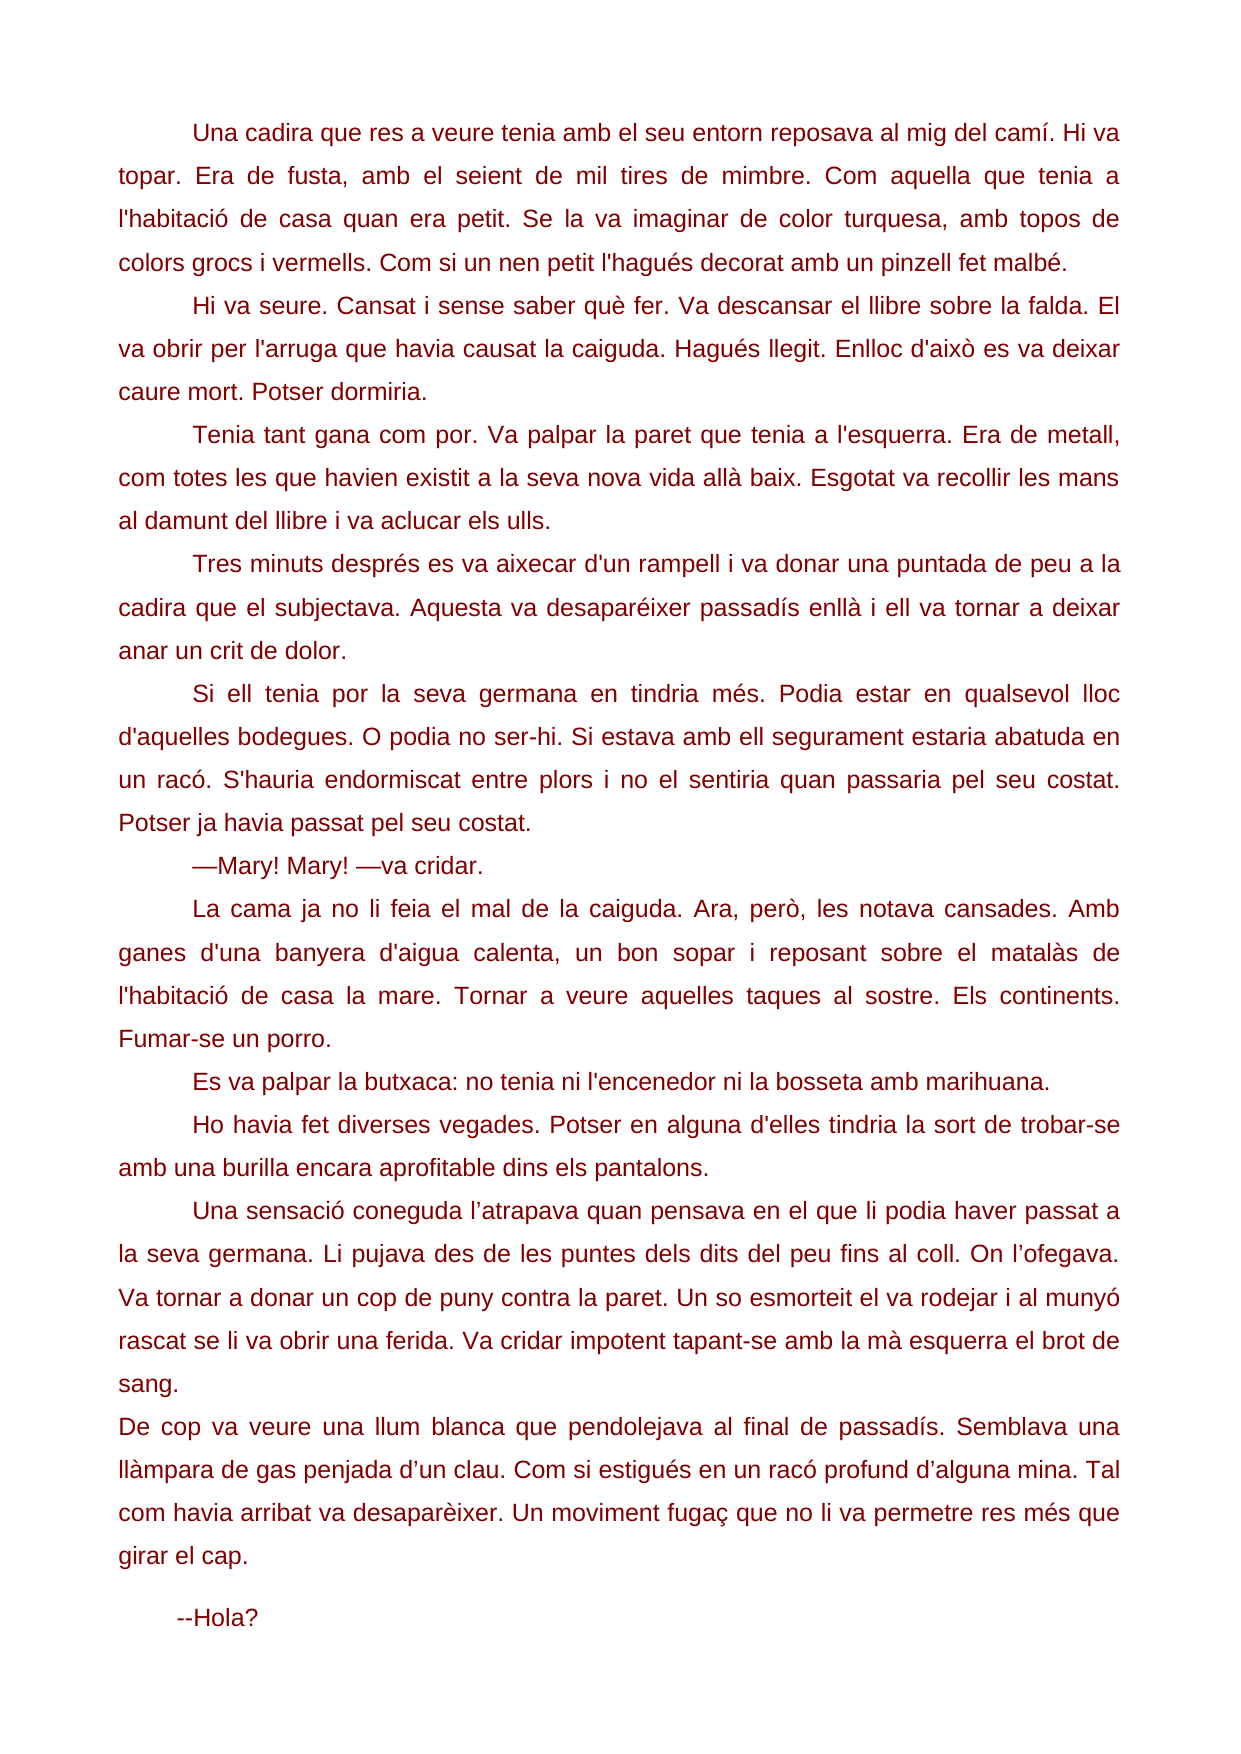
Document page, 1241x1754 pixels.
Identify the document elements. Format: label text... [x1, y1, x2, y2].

text De cop va veure una llum blanca que pendolejava al final de passadís. Semblava una llàmpara de gas penjada d’un clau. Com si estigués en un racó profund d’alguna mina. Tal com havia arribat va desaparèixer. Un moviment fugaç que no li va permetre res més que girar el cap. [118, 1412, 1122, 1570]
text Es va palpar la butxaca: no tenia ni l'encenedor ni la bosseta amb marihuana. [118, 1067, 1122, 1096]
text —Mary! Mary! —va cridar. [118, 851, 1122, 880]
text Una sensació coneguda l’atrapava quan pensava en el que li podia haver passat a la seva germana. Li pujava des de les puntes dels dits del peu fins al coll. On l’ofegava. Va tornar a donar un cop de puny contra la paret. Un so esmorteit el va rodejar i al munyó rascat se li va obrir una ferida. Va cridar impotent tapant-se amb la mà esquerra el brot de sang. [118, 1196, 1122, 1397]
text Tenia tant gana com por. Va palpar la paret que tenia a l'esquerra. Era de metall, com totes les que havien existit a la seva nova vida allà baix. Esgotat va recollir les mans al damunt del llibre i va aclucar els ulls. [118, 420, 1122, 535]
text Una cadira que res a veure tenia amb el seu entorn reposava al mig del camí. Hi va topar. Era de fusta, amb el seient de mil tires de mimbre. Com aquella que tenia a l'habitació de casa quan era petit. Se la va imaginar de color turquesa, amb topos de colors grocs i vermells. Com si un nen petit l'hagués decorat amb un pinzell fet malbé. [118, 118, 1122, 276]
text Ho havia fet diverses vegades. Potser en alguna d'elles tindria la sort de trobar-se amb una burilla encara aprofitable dins els pantalons. [118, 1110, 1122, 1182]
text Hi va seure. Cansat i sense saber què fer. Va descansar el llibre sobre la falda. El va obrir per l'arruga que havia causat la caiguda. Hagués llegit. Enlloc d'això es va deixar caure mort. Potser dormiria. [118, 291, 1122, 406]
text Tres minuts després es va aixecar d'un rampell i va donar una puntada de peu a la cadira que el subjectava. Aquesta va desaparéixer passadís enllà i ell va tornar a deixar anar un crit de dolor. [118, 549, 1122, 664]
text Si ell tenia por la seva germana en tindria més. Podia estar en qualsevol lloc d'aquelles bodegues. O podia no ser-hi. Si estava amb ell segurament estaria abatuda en un racó. S'hauria endormiscat entre plors i no el sentiria quan passaria pel seu costat. Potser ja havia passat pel seu costat. [118, 679, 1122, 837]
text La cama ja no li feia el mal de la caiguda. Ara, però, les notava cansades. Amb ganes d'una banyera d'aigua calenta, un bon sopar i reposant sobre el matalàs de l'habitació de casa la mare. Tornar a veure aquelles taques al sostre. Els continents. Fumar-se un porro. [118, 894, 1122, 1052]
text --Hola? [118, 1603, 1122, 1632]
